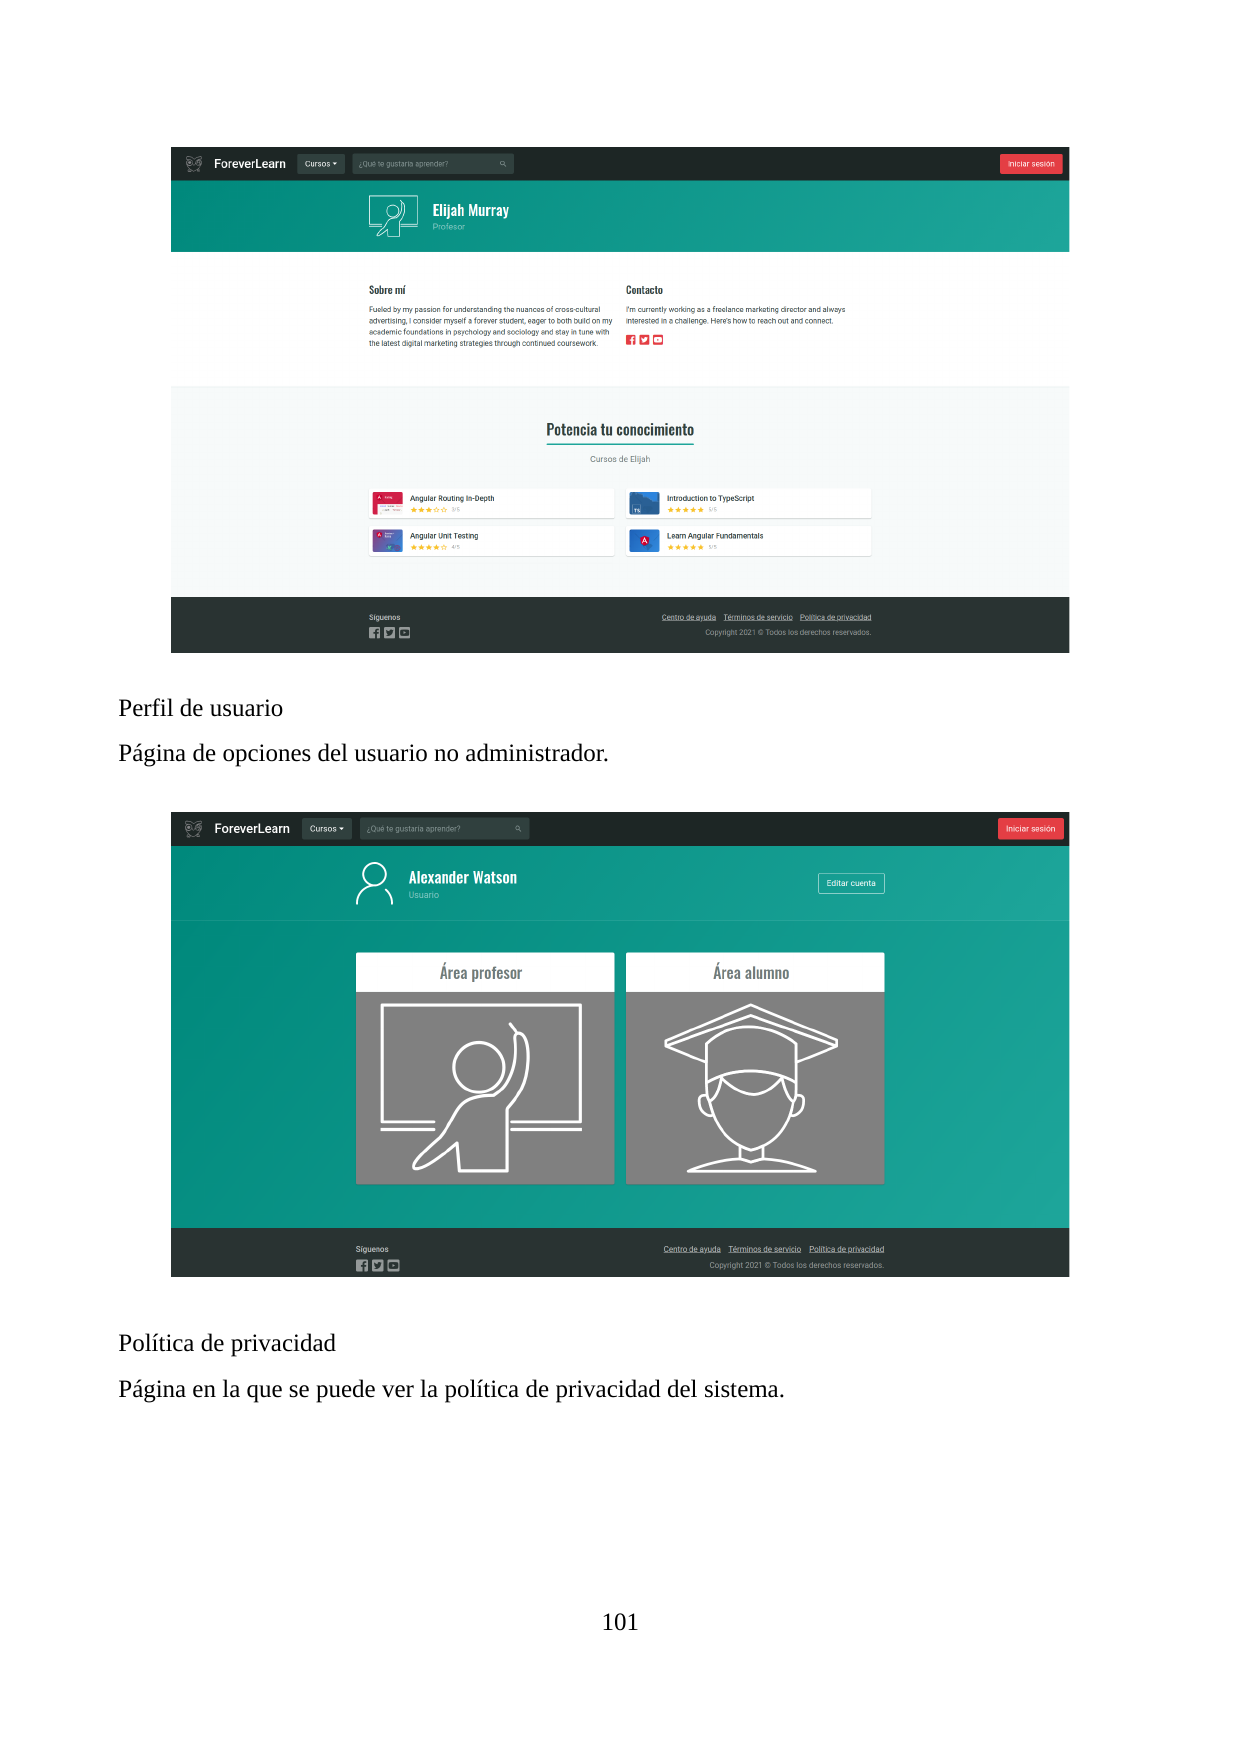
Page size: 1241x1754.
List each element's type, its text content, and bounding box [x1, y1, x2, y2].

picture [171, 147, 1070, 653]
picture [171, 812, 1070, 1277]
text Página de opciones del usuario no administrador. [118, 738, 1017, 767]
text Perfil de usuario [118, 693, 1017, 721]
text Página en la que se puede ver la política de privacidad del sistema. [118, 1374, 1017, 1403]
text Política de privacidad [118, 1328, 1017, 1357]
